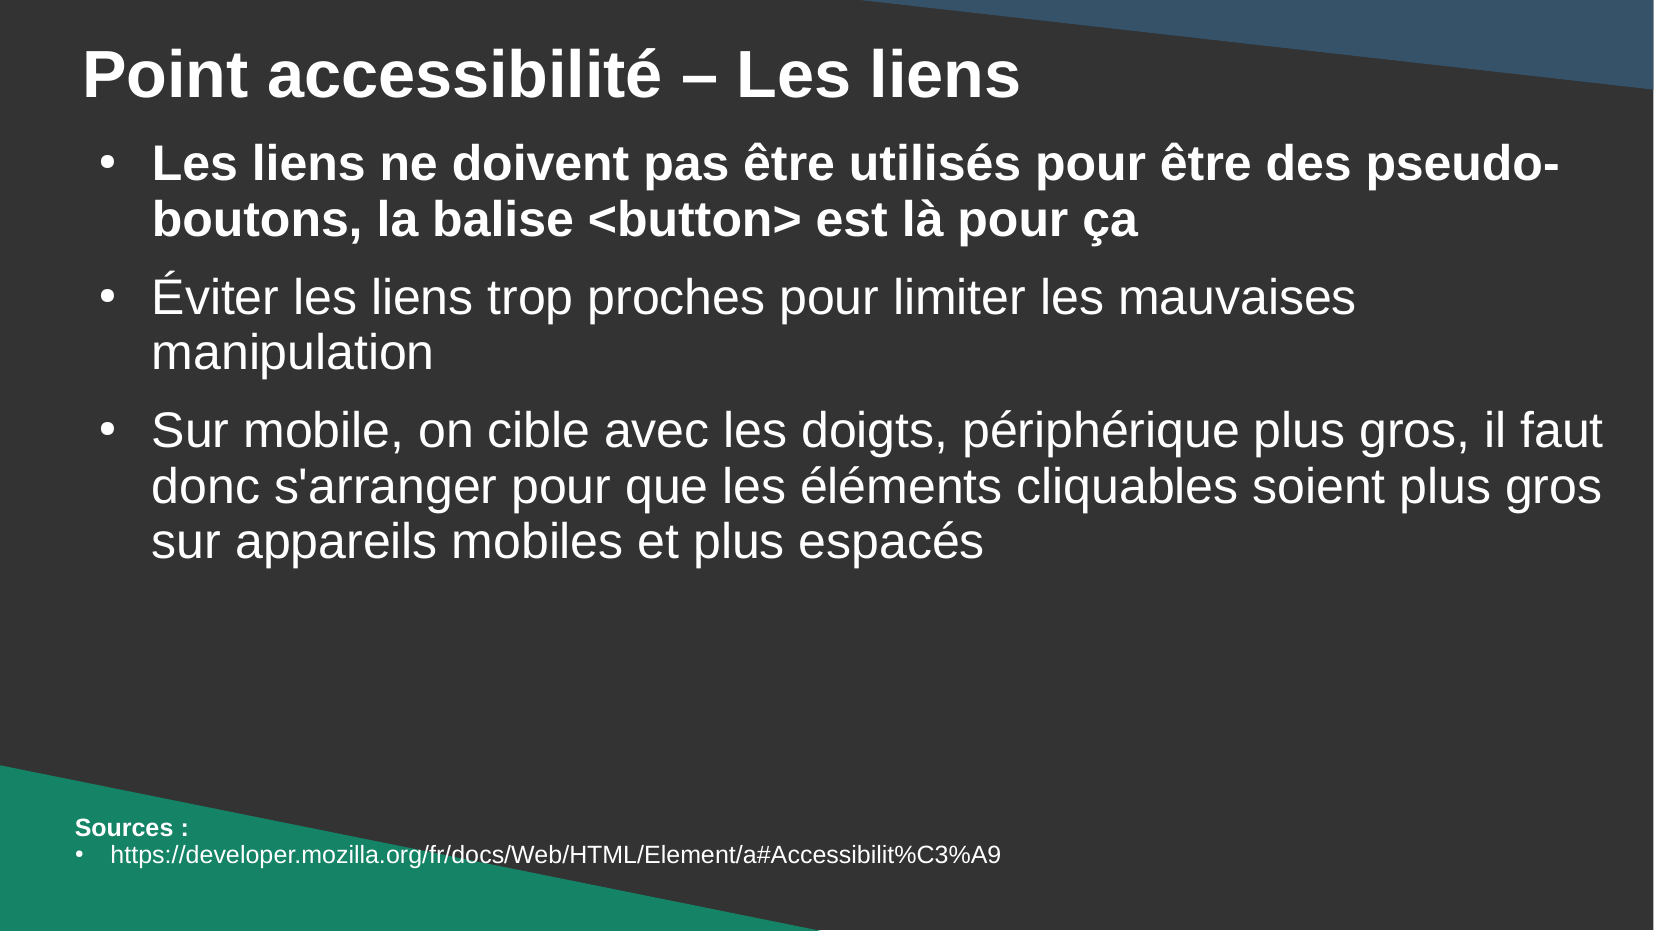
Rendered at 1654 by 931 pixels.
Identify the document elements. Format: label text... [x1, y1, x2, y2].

text_box [0, 765, 197, 931]
title Point accessibilité – Les liens [82, 37, 1571, 122]
list Les liens ne doivent pas être utilisés pour être des pseudo-boutons, la balise <button> est là pour ça Éviter les liens trop proches pour limiter les mauvaises manipulation Sur mobile, on cible avec les doigts, périphérique plus gros, il faut donc s'arranger pour que les éléments cliquables soient plus gros sur appareils mobiles et plus espacés [80, 135, 1605, 780]
text_box [860, 0, 1654, 90]
text_box Sources : https://developer.mozilla.org/fr/docs/Web/HTML/Element/a#Accessibilit%C3%A9 [60, 805, 1546, 931]
